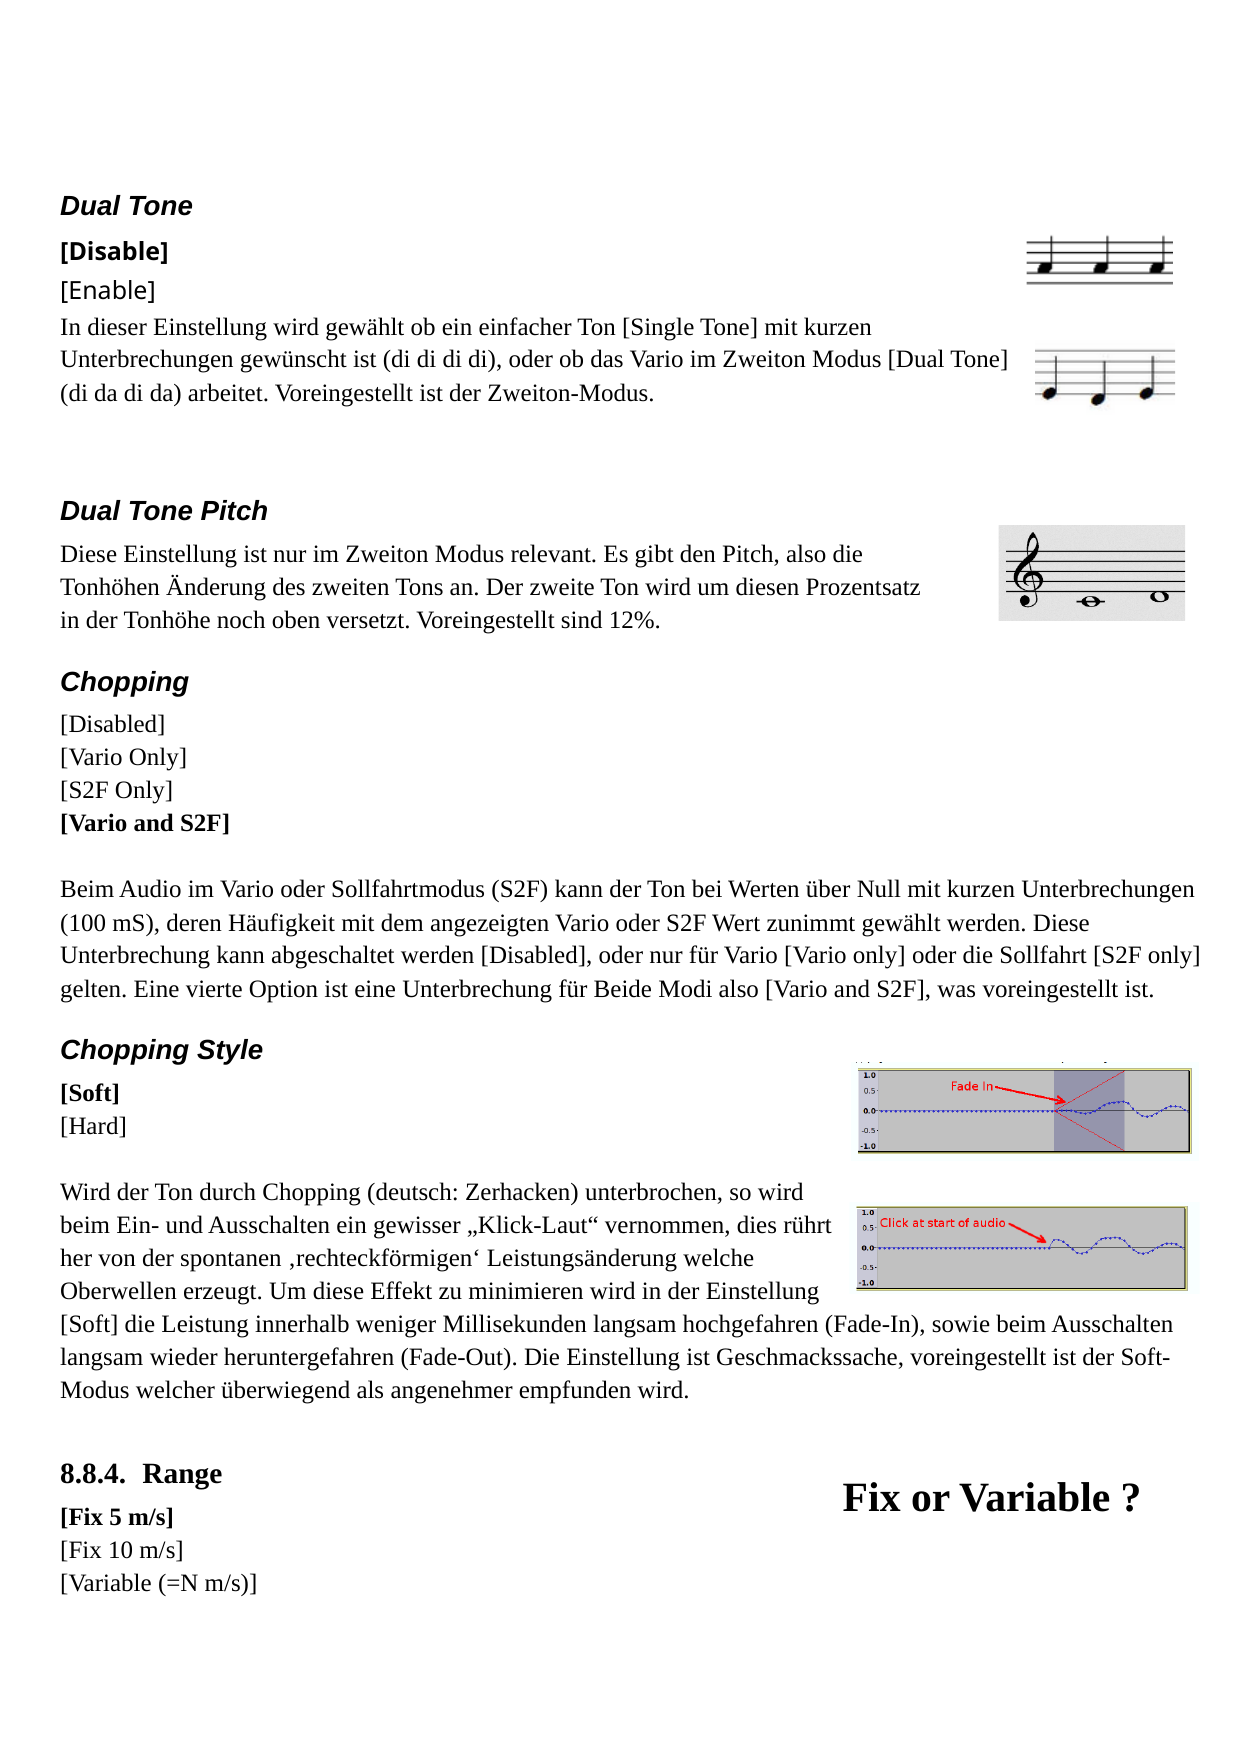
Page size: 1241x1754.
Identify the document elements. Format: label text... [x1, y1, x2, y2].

subtitle Chopping Style [60, 1034, 1207, 1066]
subtitle Chopping [60, 665, 1207, 697]
text Beim Audio im Vario oder Sollfahrtmodus (S2F) kann der Ton bei Werten über Null mit kurzen Unterbrechungen (100 mS), deren Häufigkeit mit dem angezeigten Vario oder S2F Wert zunimmt gewählt werden. Diese Unterbrechung kann abgeschaltet werden [Disabled], oder nur für Vario [Vario only] oder die Sollfahrt [S2F only] gelten. Eine vierte Option ist eine Unterbrechung für Beide Modi also [Vario and S2F], was voreingestellt ist. [60, 874, 1207, 1002]
text [Soft] [60, 1078, 851, 1107]
text Wird der Ton durch Chopping (deutsch: Zerhacken) unterbrochen, so wird beim Ein- und Ausschalten ein gewisser „Klick-Laut“ vernommen, dies rührt her von der spontanen ‚rechteckförmigen‘ Leistungsänderung welche Oberwellen erzeugt. Um diese Effekt zu minimieren wird in der Einstellung [Soft] die Leistung innerhalb weniger Millisekunden langsam hochgefahren (Fade-In), sowie beim Ausschalten langsam wieder heruntergefahren (Fade-Out). Die Einstellung ist Geschmackssache, voreingestellt ist der Soft-Modus welcher überwiegend als angenehmer empfunden wird. [60, 1177, 1207, 1404]
text In dieser Einstellung wird gewählt ob ein einfacher Ton [Single Tone] mit kurzen Unterbrechungen gewünscht ist (di di di di), oder ob das Vario im Zweiton Modus [Dual Tone] (di da di da) arbeitet. Voreingestellt ist der Zweiton-Modus. [60, 312, 1207, 406]
subtitle Dual Tone Pitch [60, 494, 1207, 526]
text [S2F Only] [60, 776, 1207, 804]
subtitle Dual Tone [60, 189, 1207, 221]
text [Disabled] [60, 709, 1207, 738]
text [Hard] [60, 1111, 851, 1140]
picture [998, 525, 1185, 621]
text Diese Einstellung ist nur im Zweiton Modus relevant. Es gibt den Pitch, also die Tonhöhen Änderung des zweiten Tons an. Der zweite Ton wird um diesen Prozentsatz in der Tonhöhe noch oben versetzt. Voreingestellt sind 12%. [60, 539, 1207, 634]
text [1199, 1078, 1207, 1107]
subtitle Range [60, 1456, 1207, 1490]
text [Vario and S2F] [60, 808, 1207, 837]
text [1173, 233, 1207, 267]
picture [1035, 327, 1176, 421]
text [Variable (=N m/s)] [60, 1568, 1207, 1597]
text [Disable] [60, 233, 1026, 267]
text [Vario Only] [60, 742, 1207, 771]
text [Fix 5 m/s] [60, 1502, 1207, 1531]
picture [1026, 213, 1173, 303]
text [1199, 1111, 1207, 1140]
text [Enable] [60, 272, 1207, 306]
text [Fix 10 m/s] [60, 1535, 1207, 1564]
picture [851, 1062, 1199, 1161]
picture [849, 1202, 1200, 1294]
